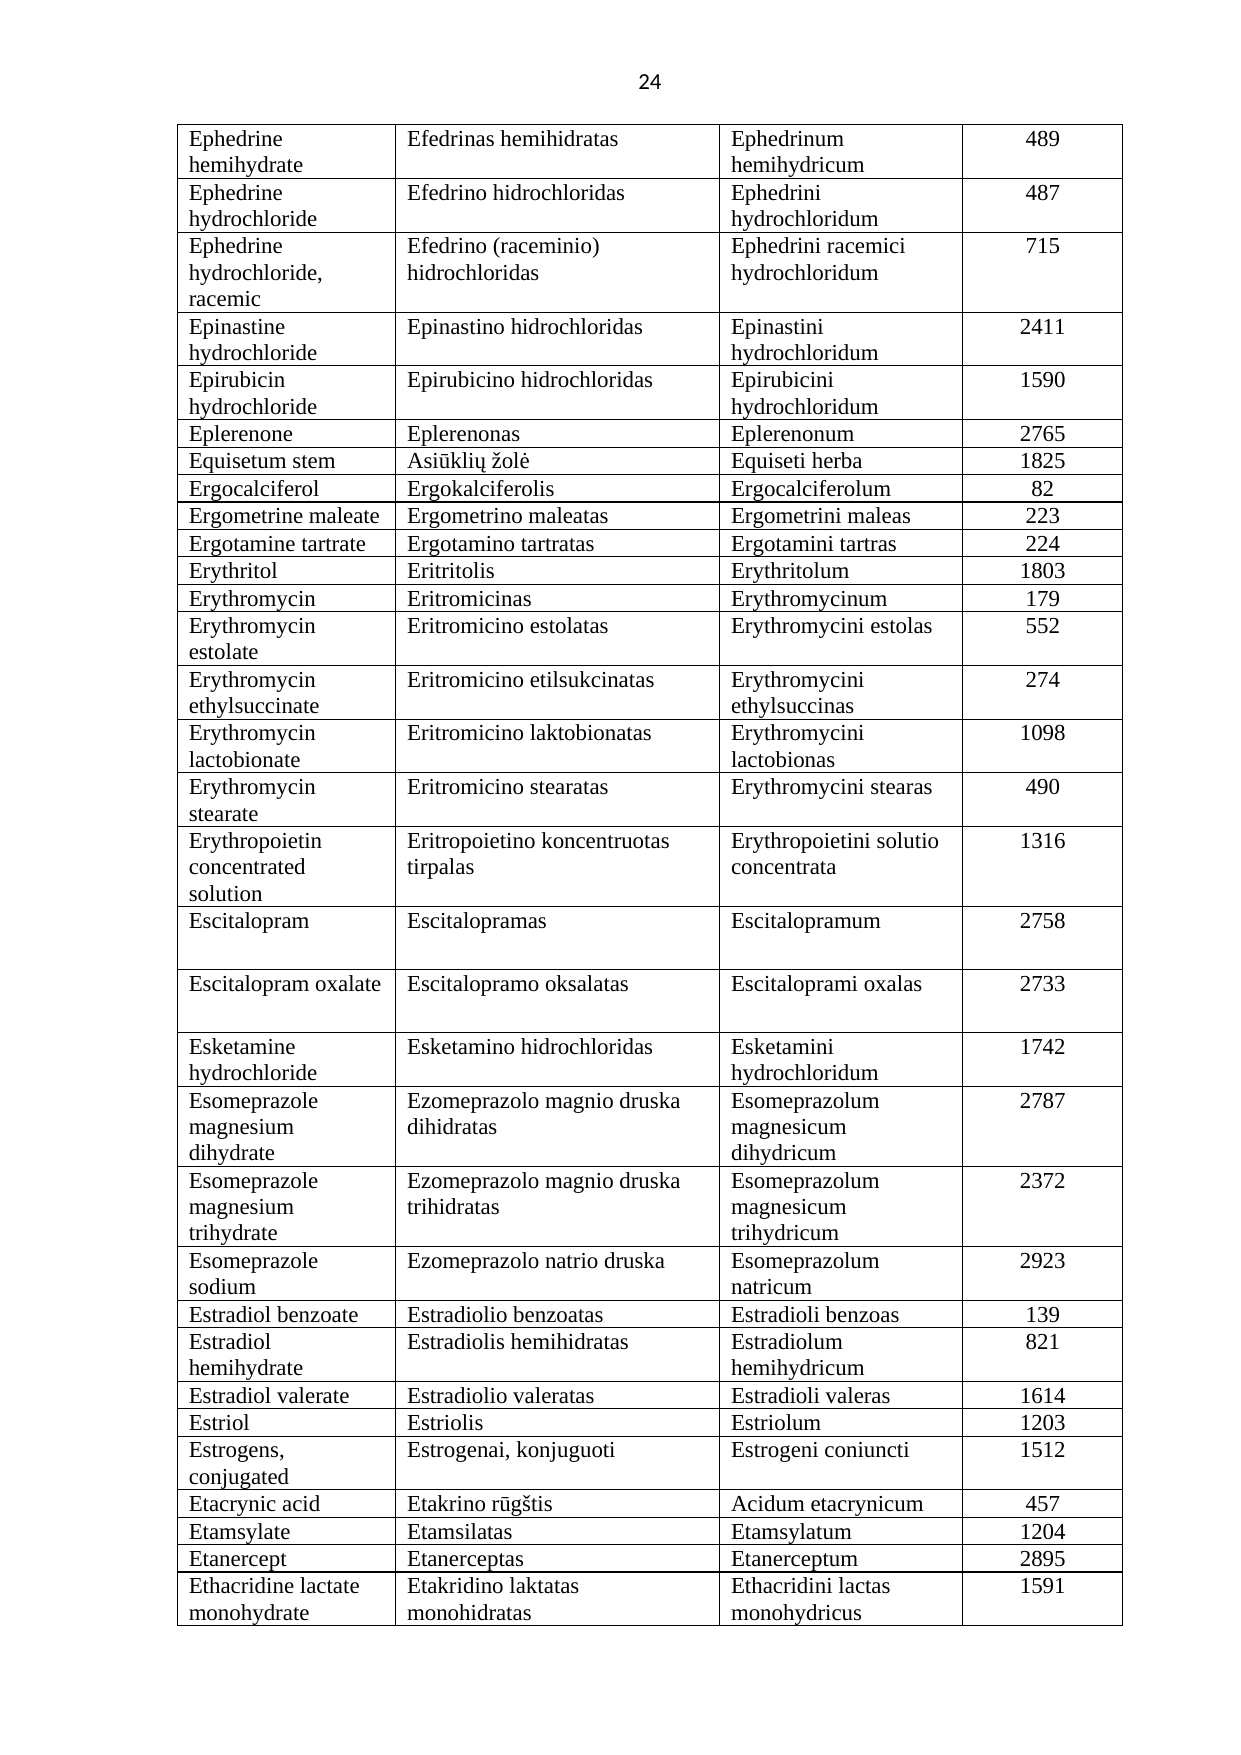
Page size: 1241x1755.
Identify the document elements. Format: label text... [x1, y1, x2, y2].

table_cell 489 [963, 125, 1122, 178]
table_cell Eritropoietino koncentruotas tirpalas [396, 827, 719, 906]
table_cell Ethacridini lactas monohydricus [720, 1573, 962, 1625]
table_cell Escitalopramas [396, 907, 719, 969]
table_cell Ephedrine hydrochloride, racemic [178, 233, 395, 312]
table_cell Etamsylate [178, 1518, 395, 1544]
table_cell 1512 [963, 1437, 1122, 1489]
table_cell 715 [963, 233, 1122, 312]
table_cell Esomeprazole magnesium dihydrate [178, 1087, 395, 1166]
table_cell Escitaloprami oxalas [720, 970, 962, 1032]
table_cell 274 [963, 666, 1122, 718]
table_cell Erythromycin estolate [178, 612, 395, 665]
table_cell Efedrino hidrochloridas [396, 179, 719, 232]
table_cell Erythromycini lactobionas [720, 720, 962, 772]
table_cell Esomeprazole sodium [178, 1247, 395, 1299]
table_cell Erythromycin lactobionate [178, 720, 395, 772]
table_cell Erythromycin stearate [178, 773, 395, 826]
table_cell 224 [963, 530, 1122, 556]
table_cell Epinastino hidrochloridas [396, 313, 719, 365]
table_cell Ezomeprazolo natrio druska [396, 1247, 719, 1299]
table_cell Escitalopram [178, 907, 395, 969]
table_cell 2758 [963, 907, 1122, 969]
table_cell Ergotamini tartras [720, 530, 962, 556]
table_cell Esketamino hidrochloridas [396, 1033, 719, 1086]
table_cell Estradiol valerate [178, 1382, 395, 1408]
table_cell Etamsylatum [720, 1518, 962, 1544]
table_cell Escitalopramo oksalatas [396, 970, 719, 1032]
table_cell Ergometrino maleatas [396, 503, 719, 529]
table_cell Ethacridine lactate monohydrate [178, 1573, 395, 1625]
table_cell 139 [963, 1301, 1122, 1327]
table_cell Ergotamine tartrate [178, 530, 395, 556]
table_cell Efedrino (raceminio) hidrochloridas [396, 233, 719, 312]
table_cell Eritromicino estolatas [396, 612, 719, 665]
table_cell Eritritolis [396, 557, 719, 583]
table_cell Epinastine hydrochloride [178, 313, 395, 365]
table_cell Ezomeprazolo magnio druska dihidratas [396, 1087, 719, 1166]
table_cell 2895 [963, 1545, 1122, 1571]
table_cell Erythromycinum [720, 585, 962, 611]
table_cell 2787 [963, 1087, 1122, 1166]
table_cell Erythritol [178, 557, 395, 583]
table_cell Erythromycini ethylsuccinas [720, 666, 962, 718]
table_cell Ephedrini racemici hydrochloridum [720, 233, 962, 312]
table_cell 82 [963, 475, 1122, 501]
table_cell Ephedrinum hemihydricum [720, 125, 962, 178]
table_cell Estradioli valeras [720, 1382, 962, 1408]
table_cell Erythromycini estolas [720, 612, 962, 665]
table_cell 821 [963, 1328, 1122, 1381]
table_cell Estrogens, conjugated [178, 1437, 395, 1489]
table_cell 552 [963, 612, 1122, 665]
table_cell Erythropoietin concentrated solution [178, 827, 395, 906]
table_cell Epirubicin hydrochloride [178, 366, 395, 419]
table_cell 2765 [963, 420, 1122, 447]
table_cell 2923 [963, 1247, 1122, 1299]
table_cell Estriolis [396, 1409, 719, 1436]
table_cell Esomeprazolum magnesicum dihydricum [720, 1087, 962, 1166]
table_cell 490 [963, 773, 1122, 826]
table_cell Estradiolio benzoatas [396, 1301, 719, 1327]
table_cell Escitalopramum [720, 907, 962, 969]
table_cell Eplerenonas [396, 420, 719, 447]
table_cell Esomeprazolum natricum [720, 1247, 962, 1299]
table_cell Eritromicino stearatas [396, 773, 719, 826]
table_cell Efedrinas hemihidratas [396, 125, 719, 178]
table_cell Erythropoietini solutio concentrata [720, 827, 962, 906]
table_cell Eritromicino etilsukcinatas [396, 666, 719, 718]
table_cell Ephedrini hydrochloridum [720, 179, 962, 232]
table_cell 2733 [963, 970, 1122, 1032]
table_cell Estrogeni coniuncti [720, 1437, 962, 1489]
table_cell Estrogenai, konjuguoti [396, 1437, 719, 1489]
table_cell Erythritolum [720, 557, 962, 583]
table_cell Ephedrine hemihydrate [178, 125, 395, 178]
table_cell 1204 [963, 1518, 1122, 1544]
table_cell Estriolum [720, 1409, 962, 1436]
table_cell Eritromicino laktobionatas [396, 720, 719, 772]
table_cell Ephedrine hydrochloride [178, 179, 395, 232]
table_cell Estradioli benzoas [720, 1301, 962, 1327]
table_cell 2372 [963, 1167, 1122, 1246]
table_cell 1803 [963, 557, 1122, 583]
table_cell Ergometrine maleate [178, 503, 395, 529]
table_cell Esketamine hydrochloride [178, 1033, 395, 1086]
table_cell Ergometrini maleas [720, 503, 962, 529]
table_cell Erythromycin [178, 585, 395, 611]
table_cell Eplerenonum [720, 420, 962, 447]
table_cell Estriol [178, 1409, 395, 1436]
table_cell 1098 [963, 720, 1122, 772]
table_cell Etakrino rūgštis [396, 1490, 719, 1517]
table_cell Etacrynic acid [178, 1490, 395, 1517]
table_cell Etanerceptas [396, 1545, 719, 1571]
table_cell Estradiol hemihydrate [178, 1328, 395, 1381]
table_cell Ergocalciferol [178, 475, 395, 501]
table_cell Estradiolis hemihidratas [396, 1328, 719, 1381]
table_cell Erythromycin ethylsuccinate [178, 666, 395, 718]
table_cell 223 [963, 503, 1122, 529]
table_cell 1591 [963, 1573, 1122, 1625]
table_cell Eritromicinas [396, 585, 719, 611]
table_cell Esomeprazolum magnesicum trihydricum [720, 1167, 962, 1246]
table_cell Epirubicini hydrochloridum [720, 366, 962, 419]
table_cell Equiseti herba [720, 448, 962, 474]
table_cell Esomeprazole magnesium trihydrate [178, 1167, 395, 1246]
table_cell Estradiolum hemihydricum [720, 1328, 962, 1381]
table_cell Eplerenone [178, 420, 395, 447]
table_cell Etanerceptum [720, 1545, 962, 1571]
table_cell 1316 [963, 827, 1122, 906]
table_cell Esketamini hydrochloridum [720, 1033, 962, 1086]
table_cell Etamsilatas [396, 1518, 719, 1544]
table_cell Estradiolio valeratas [396, 1382, 719, 1408]
table_cell Ezomeprazolo magnio druska trihidratas [396, 1167, 719, 1246]
table_cell Asiūklių žolė [396, 448, 719, 474]
table_cell 1614 [963, 1382, 1122, 1408]
table_cell 179 [963, 585, 1122, 611]
table_cell 2411 [963, 313, 1122, 365]
table_cell Etakridino laktatas monohidratas [396, 1573, 719, 1625]
table_cell Etanercept [178, 1545, 395, 1571]
table_cell Acidum etacrynicum [720, 1490, 962, 1517]
table_cell Ergokalciferolis [396, 475, 719, 501]
table_cell Erythromycini stearas [720, 773, 962, 826]
table_cell 1742 [963, 1033, 1122, 1086]
table_cell Epirubicino hidrochloridas [396, 366, 719, 419]
table_cell Epinastini hydrochloridum [720, 313, 962, 365]
table_cell Escitalopram oxalate [178, 970, 395, 1032]
table_cell 1590 [963, 366, 1122, 419]
table_cell Ergotamino tartratas [396, 530, 719, 556]
table_cell Ergocalciferolum [720, 475, 962, 501]
table_cell 457 [963, 1490, 1122, 1517]
table_cell 487 [963, 179, 1122, 232]
table_cell Equisetum stem [178, 448, 395, 474]
table_cell 1825 [963, 448, 1122, 474]
table_cell Estradiol benzoate [178, 1301, 395, 1327]
table_cell 1203 [963, 1409, 1122, 1436]
